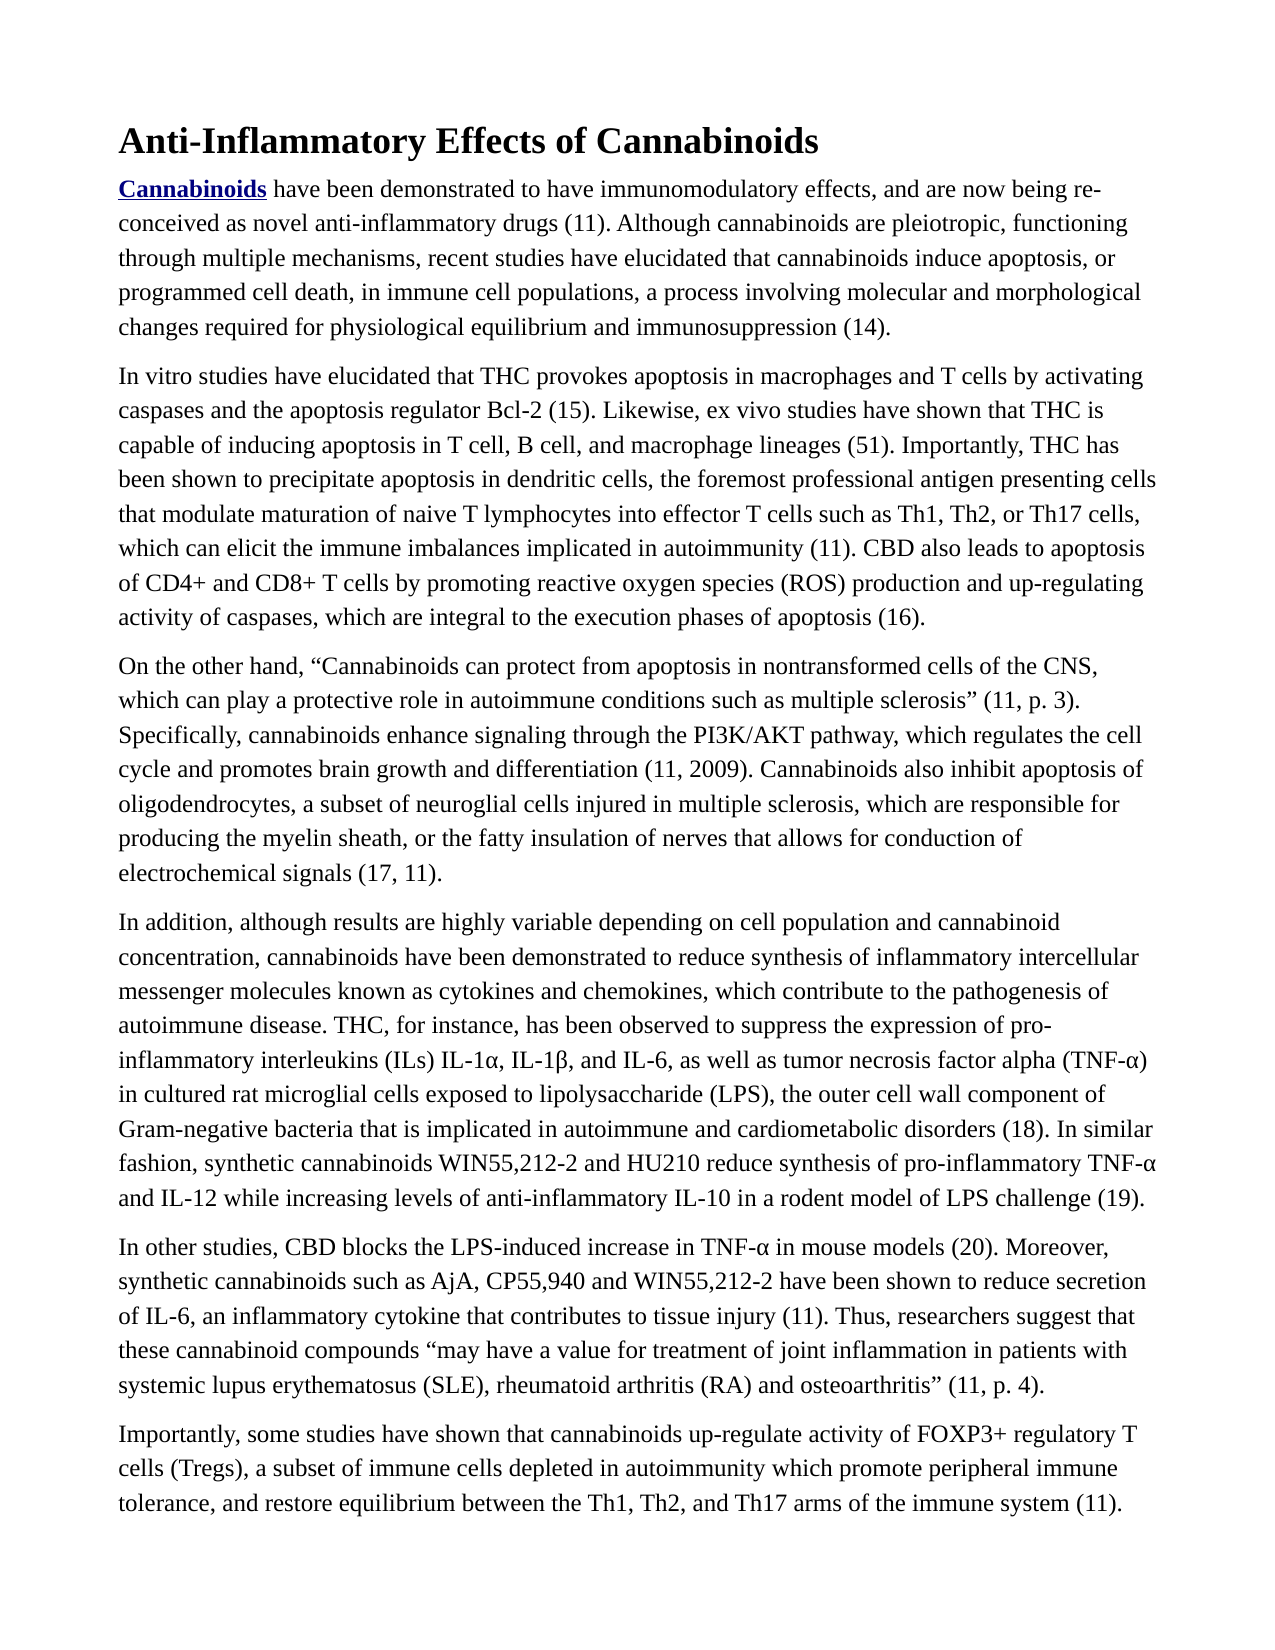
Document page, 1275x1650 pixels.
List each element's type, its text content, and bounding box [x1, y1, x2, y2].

text Cannabinoids have been demonstrated to have immunomodulatory effects, and are now being re-conceived as novel anti-inflammatory drugs (11). Although cannabinoids are pleiotropic, functioning through multiple mechanisms, recent studies have elucidated that cannabinoids induce apoptosis, or programmed cell death, in immune cell populations, a process involving molecular and morphological changes required for physiological equilibrium and immunosuppression (14). [118, 174, 1157, 340]
text In vitro studies have elucidated that THC provokes apoptosis in macrophages and T cells by activating caspases and the apoptosis regulator Bcl-2 (15). Likewise, ex vivo studies have shown that THC is capable of inducing apoptosis in T cell, B cell, and macrophage lineages (51). Importantly, THC has been shown to precipitate apoptosis in dendritic cells, the foremost professional antigen presenting cells that modulate maturation of naive T lymphocytes into effector T cells such as Th1, Th2, or Th17 cells, which can elicit the immune imbalances implicated in autoimmunity (11). CBD also leads to apoptosis of CD4+ and CD8+ T cells by promoting reactive oxygen species (ROS) production and up-regulating activity of caspases, which are integral to the execution phases of apoptosis (16). [118, 361, 1157, 631]
text On the other hand, “Cannabinoids can protect from apoptosis in nontransformed cells of the CNS, which can play a protective role in autoimmune conditions such as multiple sclerosis” (11, p. 3). Specifically, cannabinoids enhance signaling through the PI3K/AKT pathway, which regulates the cell cycle and promotes brain growth and differentiation (11, 2009). Cannabinoids also inhibit apoptosis of oligodendrocytes, a subset of neuroglial cells injured in multiple sclerosis, which are responsible for producing the myelin sheath, or the fatty insulation of nerves that allows for conduction of electrochemical signals (17, 11). [118, 651, 1157, 887]
text In addition, although results are highly variable depending on cell population and cannabinoid concentration, cannabinoids have been demonstrated to reduce synthesis of inflammatory intercellular messenger molecules known as cytokines and chemokines, which contribute to the pathogenesis of autoimmune disease. THC, for instance, has been observed to suppress the expression of pro-inflammatory interleukins (ILs) IL-1α, IL-1β, and IL-6, as well as tumor necrosis factor alpha (TNF-α) in cultured rat microglial cells exposed to lipolysaccharide (LPS), the outer cell wall component of Gram-negative bacteria that is implicated in autoimmune and cardiometabolic disorders (18). In similar fashion, synthetic cannabinoids WIN55,212-2 and HU210 reduce synthesis of pro-inflammatory TNF-α and IL-12 while increasing levels of anti-inflammatory IL-10 in a rodent model of LPS challenge (19). [118, 907, 1157, 1212]
text In other studies, CBD blocks the LPS-induced increase in TNF-α in mouse models (20). Moreover, synthetic cannabinoids such as AjA, CP55,940 and WIN55,212-2 have been shown to reduce secretion of IL-6, an inflammatory cytokine that contributes to tissue injury (11). Thus, researchers suggest that these cannabinoid compounds “may have a value for treatment of joint inflammation in patients with systemic lupus erythematosus (SLE), rheumatoid arthritis (RA) and osteoarthritis” (11, p. 4). [118, 1232, 1157, 1399]
subtitle Anti-Inflammatory Effects of Cannabinoids [118, 118, 1157, 161]
text Importantly, some studies have shown that cannabinoids up-regulate activity of FOXP3+ regulatory T cells (Tregs), a subset of immune cells depleted in autoimmunity which promote peripheral immune tolerance, and restore equilibrium between the Th1, Th2, and Th17 arms of the immune system (11). [118, 1419, 1157, 1517]
